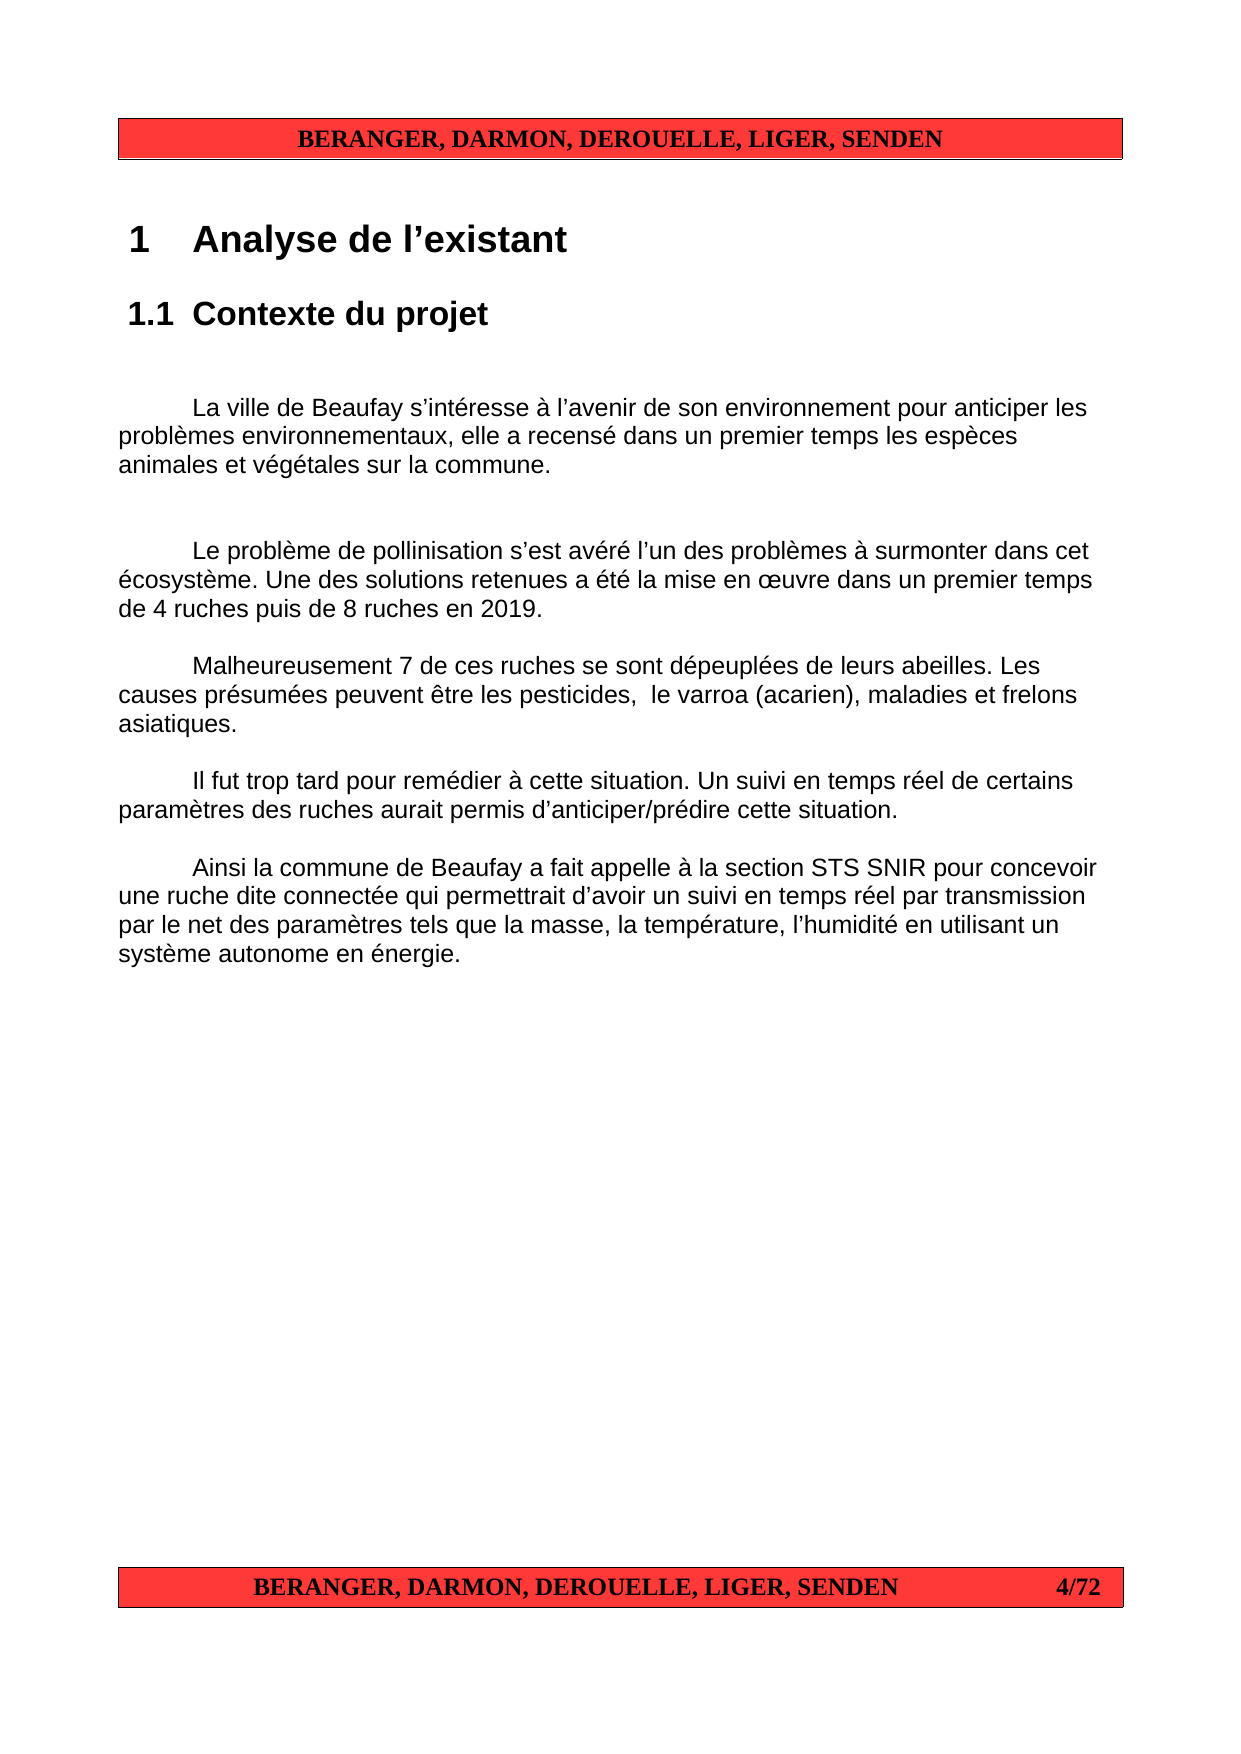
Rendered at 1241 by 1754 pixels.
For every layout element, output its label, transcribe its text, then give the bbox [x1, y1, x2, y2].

subtitle Contexte du projet [118, 294, 1122, 332]
text La ville de Beaufay s’intéresse à l’avenir de son environnement pour anticiper les problèmes environnementaux, elle a recensé dans un premier temps les espèces animales et végétales sur la commune. [118, 392, 1122, 479]
text Malheureusement 7 de ces ruches se sont dépeuplées de leurs abeilles. Les causes présumées peuvent être les pesticides, le varroa (acarien), maladies et frelons asiatiques. [118, 651, 1122, 737]
text Le problème de pollinisation s’est avéré l’un des problèmes à surmonter dans cet écosystème. Une des solutions retenues a été la mise en œuvre dans un premier temps de 4 ruches puis de 8 ruches en 2019. [118, 536, 1122, 622]
subtitle Analyse de l’existant [118, 217, 1122, 260]
text Il fut trop tard pour remédier à cette situation. Un suivi en temps réel de certains paramètres des ruches aurait permis d’anticiper/prédire cette situation. [118, 766, 1122, 824]
text Ainsi la commune de Beaufay a fait appelle à la section STS SNIR pour concevoir une ruche dite connectée qui permettrait d’avoir un suivi en temps réel par transmission par le net des paramètres tels que la masse, la température, l’humidité en utilisant un système autonome en énergie. [118, 852, 1122, 967]
